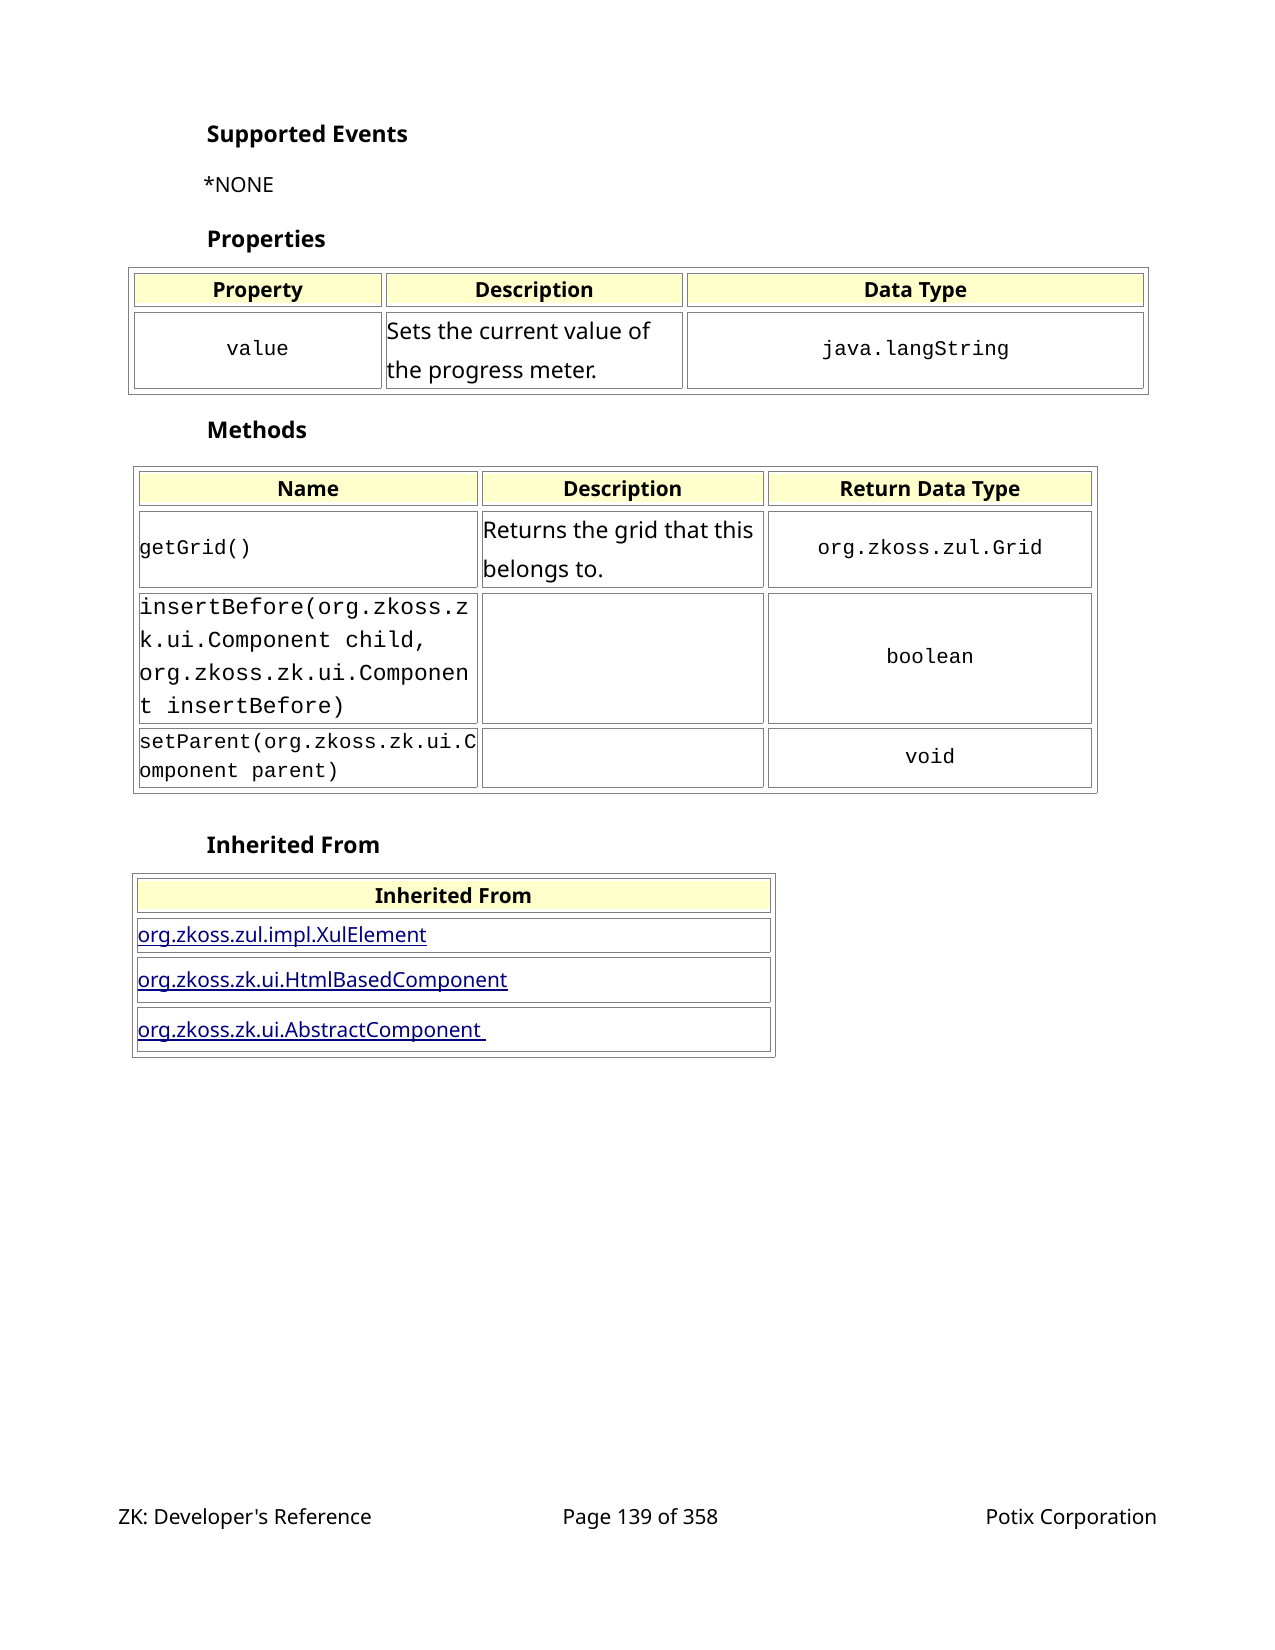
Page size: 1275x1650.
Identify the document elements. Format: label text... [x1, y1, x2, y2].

table_cell org.zkoss.zk.ui.AbstractComponent [134, 1002, 772, 1051]
table_cell java.langString [685, 306, 1146, 388]
table_header Property [131, 268, 383, 306]
table_cell setParent(org.zkoss.zk.ui.Component parent) [136, 723, 479, 787]
subtitle Inherited From [207, 829, 1157, 860]
table_cell org.zkoss.zk.ui.HtmlBasedComponent [134, 952, 772, 1002]
table_header Description [480, 467, 766, 505]
table_cell Sets the current value of the progress meter. [384, 306, 685, 388]
table_cell getGrid() [136, 505, 479, 587]
table_cell value [131, 306, 383, 388]
table_header Description [384, 268, 685, 306]
table_header Data Type [685, 268, 1146, 306]
table_cell boolean [766, 587, 1094, 723]
text *NONE [118, 170, 1157, 198]
subtitle Supported Events [207, 118, 1157, 149]
table_header Inherited From [134, 874, 772, 912]
table_header Name [136, 467, 479, 505]
table_cell [480, 723, 766, 787]
table_cell insertBefore(org.zkoss.zk.ui.Component child, org.zkoss.zk.ui.Component insertBefore) [136, 587, 479, 723]
table_cell Returns the grid that this belongs to. [480, 505, 766, 587]
table_cell [480, 587, 766, 723]
subtitle Properties [207, 223, 1157, 254]
table_cell [483, 729, 763, 787]
table_cell org.zkoss.zul.Grid [766, 505, 1094, 587]
table_cell [483, 594, 763, 723]
table_header Return Data Type [766, 467, 1094, 505]
table_cell org.zkoss.zul.impl.XulElement [134, 912, 772, 952]
table_cell void [766, 723, 1094, 787]
text Methods [207, 414, 1157, 445]
